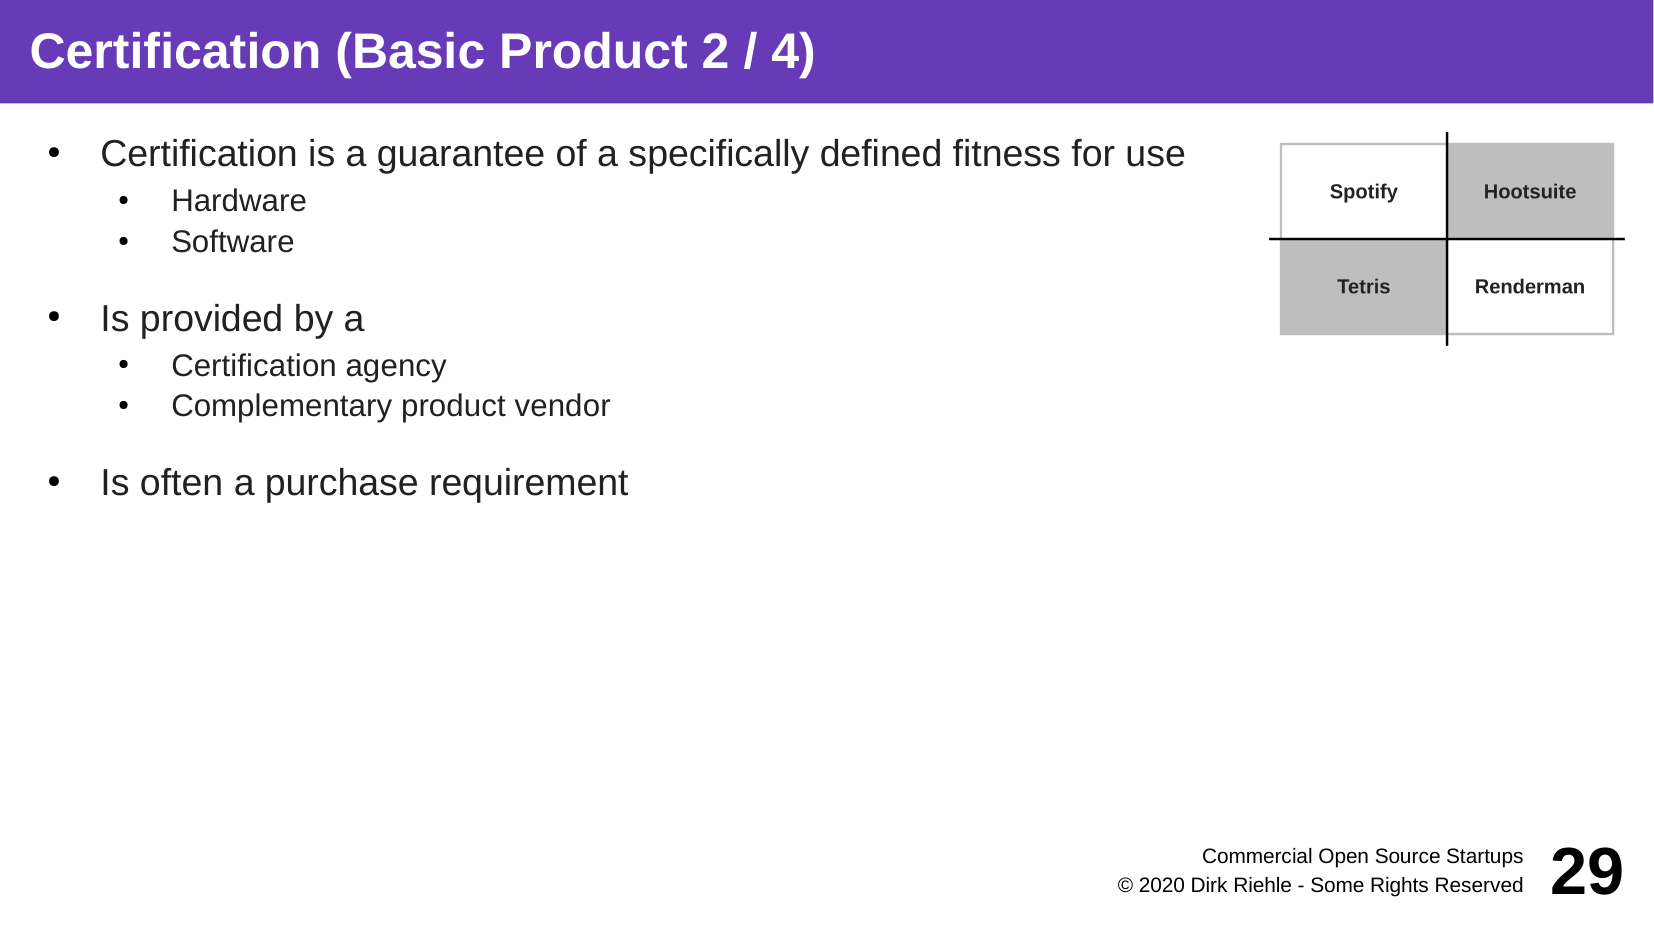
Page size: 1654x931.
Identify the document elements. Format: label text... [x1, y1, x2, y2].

picture [1269, 132, 1625, 346]
title Certification (Basic Product 2 / 4) [0, 0, 1654, 104]
list Certification is a guarantee of a specifically defined fitness for use Hardware Software Is provided by a Certification agency Complementary product vendor Is often a purchase requirement [29, 132, 1625, 813]
